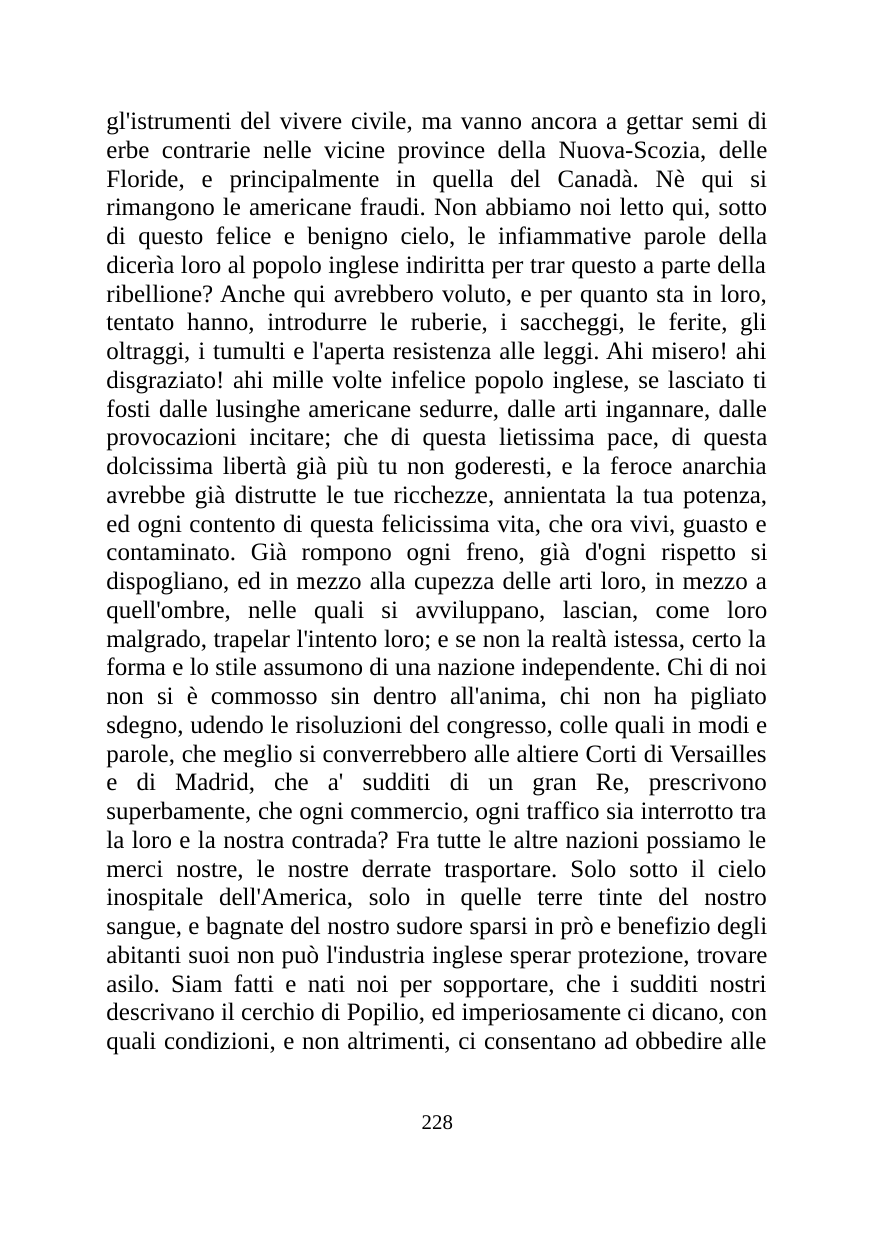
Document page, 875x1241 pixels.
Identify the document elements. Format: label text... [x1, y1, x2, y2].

text gl'istrumenti del vivere civile, ma vanno ancora a gettar semi di erbe contrarie nelle vicine province della Nuova-Scozia, delle Floride, e principalmente in quella del Canadà. Nè qui si rimangono le americane fraudi. Non abbiamo noi letto qui, sotto di questo felice e benigno cielo, le infiammative parole della dicerìa loro al popolo inglese indiritta per trar questo a parte della ribellione? Anche qui avrebbero voluto, e per quanto sta in loro, tentato hanno, introdurre le ruberie, i saccheggi, le ferite, gli oltraggi, i tumulti e l'aperta resistenza alle leggi. Ahi misero! ahi disgraziato! ahi mille volte infelice popolo inglese, se lasciato ti fosti dalle lusinghe americane sedurre, dalle arti ingannare, dalle provocazioni incitare; che di questa lietissima pace, di questa dolcissima libertà già più tu non goderesti, e la feroce anarchia avrebbe già distrutte le tue ricchezze, annientata la tua potenza, ed ogni contento di questa felicissima vita, che ora vivi, guasto e contaminato. Già rompono ogni freno, già d'ogni rispetto si dispogliano, ed in mezzo alla cupezza delle arti loro, in mezzo a quell'ombre, nelle quali si avviluppano, lascian, come loro malgrado, trapelar l'intento loro; e se non la realtà istessa, certo la forma e lo stile assumono di una nazione independente. Chi di noi non si è commosso sin dentro all'anima, chi non ha pigliato sdegno, udendo le risoluzioni del congresso, colle quali in modi e parole, che meglio si converrebbero alle altiere Corti di Versailles e di Madrid, che a' sudditi di un gran Re, prescrivono superbamente, che ogni commercio, ogni traffico sia interrotto tra la loro e la nostra contrada? Fra tutte le altre nazioni possiamo le merci nostre, le nostre derrate trasportare. Solo sotto il cielo inospitale dell'America, solo in quelle terre tinte del nostro sangue, e bagnate del nostro sudore sparsi in prò e benefizio degli abitanti suoi non può l'industria inglese sperar protezione, trovare asilo. Siam fatti e nati noi per sopportare, che i sudditi nostri descrivano il cerchio di Popilio, ed imperiosamente ci dicano, con quali condizioni, e non altrimenti, ci consentano ad obbedire alle [106, 106, 768, 1055]
